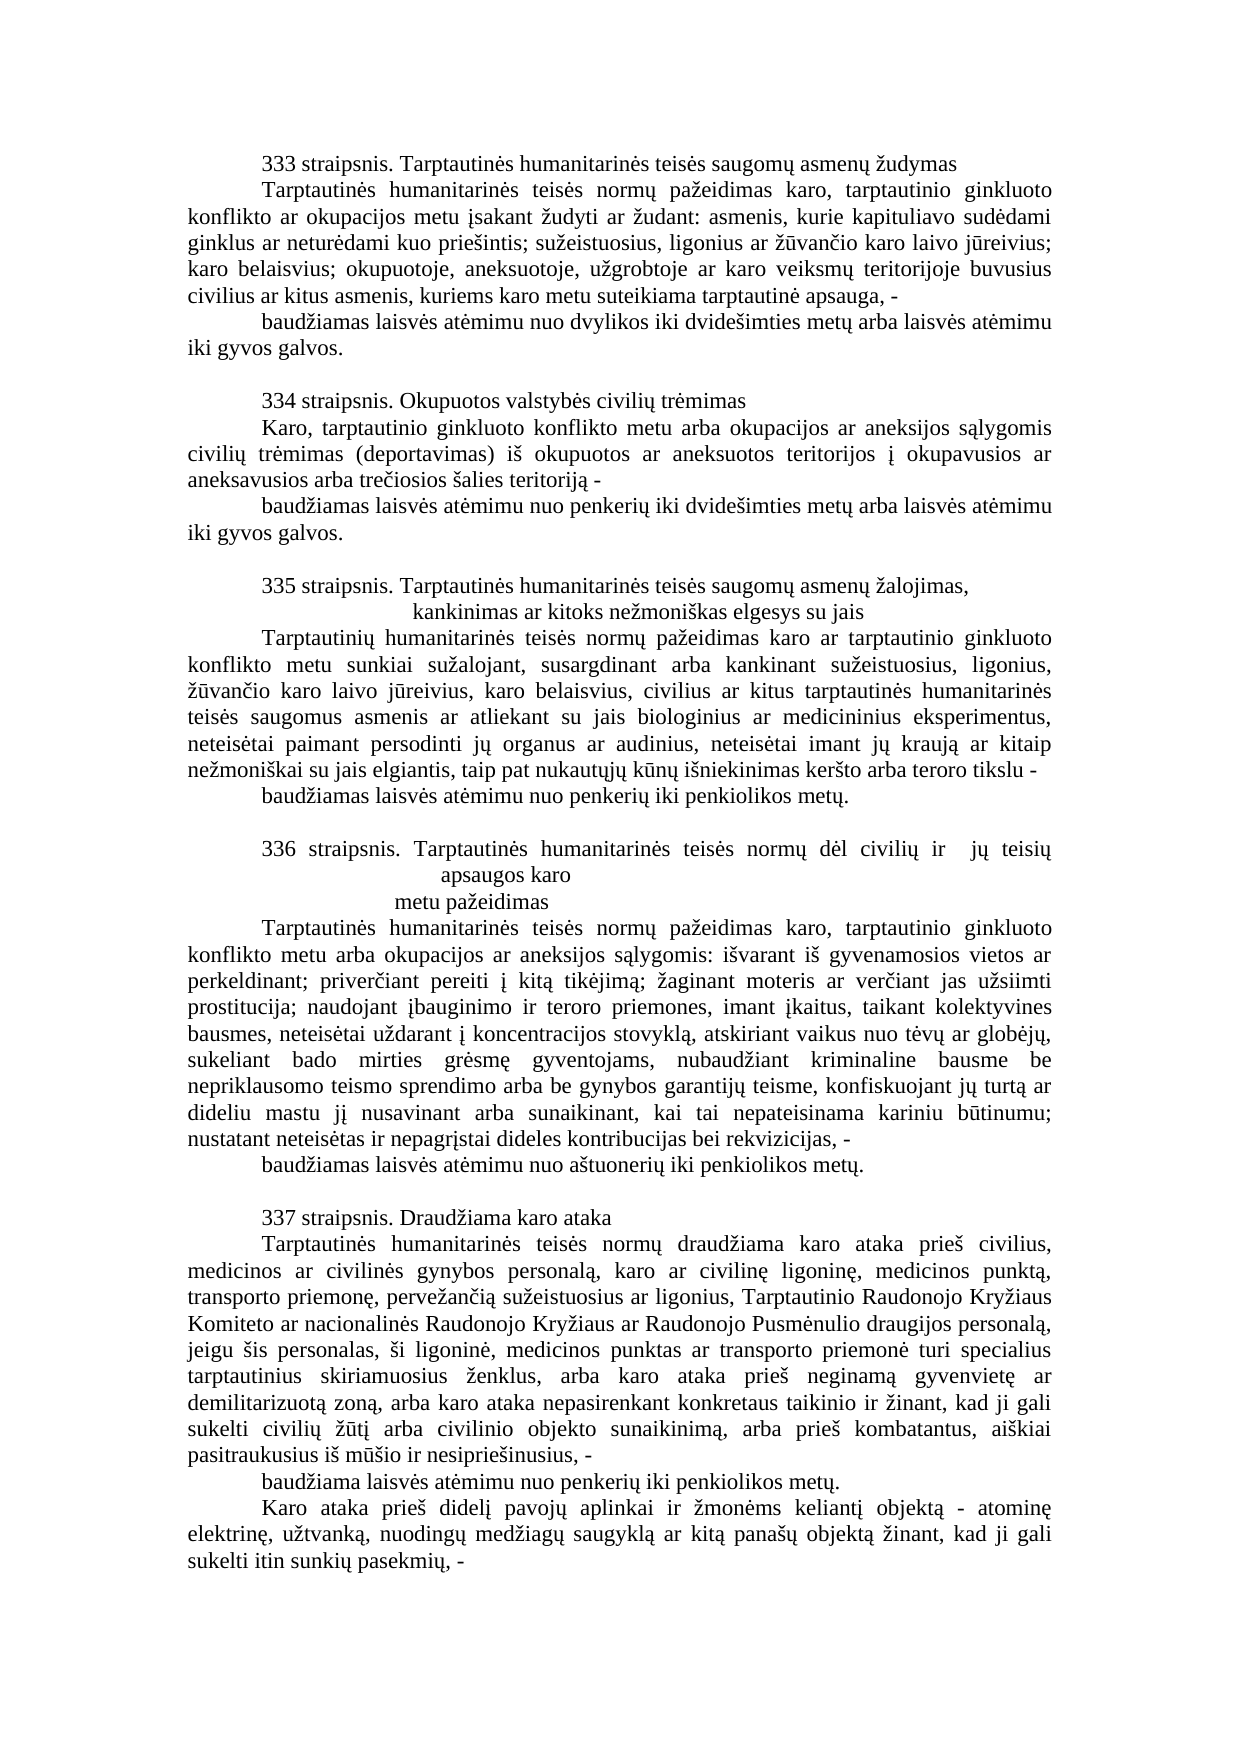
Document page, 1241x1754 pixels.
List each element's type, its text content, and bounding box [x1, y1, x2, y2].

text 335 straipsnis. Tarptautinės humanitarinės teisės saugomų asmenų žalojimas, [261, 572, 1053, 598]
text kankinimas ar kitoks nežmoniškas elgesys su jais [412, 598, 1053, 624]
text baudžiamas laisvės atėmimu nuo aštuonerių iki penkiolikos metų. [187, 1151, 1053, 1178]
text baudžiama laisvės atėmimu nuo penkerių iki penkiolikos metų. [187, 1468, 1053, 1494]
text Tarptautinės humanitarinės teisės normų pažeidimas karo, tarptautinio ginkluoto konflikto ar okupacijos metu įsakant žudyti ar žudant: asmenis, kurie kapituliavo sudėdami ginklus ar neturėdami kuo priešintis; sužeistuosius, ligonius ar žūvančio karo laivo jūreivius; karo belaisvius; okupuotoje, aneksuotoje, užgrobtoje ar karo veiksmų teritorijoje buvusius civilius ar kitus asmenis, kuriems karo metu suteikiama tarptautinė apsauga, - [187, 176, 1053, 308]
text baudžiamas laisvės atėmimu nuo penkerių iki dvidešimties metų arba laisvės atėmimu iki gyvos galvos. [187, 493, 1053, 545]
text 336 straipsnis. Tarptautinės humanitarinės teisės normų dėl civilių ir jų teisių apsaugos karo [261, 835, 1053, 888]
text baudžiamas laisvės atėmimu nuo dvylikos iki dvidešimties metų arba laisvės atėmimu iki gyvos galvos. [187, 308, 1053, 361]
text baudžiamas laisvės atėmimu nuo penkerių iki penkiolikos metų. [187, 782, 1053, 809]
text Karo, tarptautinio ginkluoto konflikto metu arba okupacijos ar aneksijos sąlygomis civilių trėmimas (deportavimas) iš okupuotos ar aneksuotos teritorijos į okupavusios ar aneksavusios arba trečiosios šalies teritoriją - [187, 413, 1053, 493]
text metu pažeidimas [394, 888, 1053, 914]
text 334 straipsnis. Okupuotos valstybės civilių trėmimas [187, 387, 1053, 413]
text Tarptautinės humanitarinės teisės normų pažeidimas karo, tarptautinio ginkluoto konflikto metu arba okupacijos ar aneksijos sąlygomis: išvarant iš gyvenamosios vietos ar perkeldinant; priverčiant pereiti į kitą tikėjimą; žaginant moteris ar verčiant jas užsiimti prostitucija; naudojant įbauginimo ir teroro priemones, imant įkaitus, taikant kolektyvines bausmes, neteisėtai uždarant į koncentracijos stovyklą, atskiriant vaikus nuo tėvų ar globėjų, sukeliant bado mirties grėsmę gyventojams, nubaudžiant kriminaline bausme be nepriklausomo teismo sprendimo arba be gynybos garantijų teisme, konfiskuojant jų turtą ar dideliu mastu jį nusavinant arba sunaikinant, kai tai nepateisinama kariniu būtinumu; nustatant neteisėtas ir nepagrįstai dideles kontribucijas bei rekvizicijas, - [187, 914, 1053, 1151]
text Tarptautinių humanitarinės teisės normų pažeidimas karo ar tarptautinio ginkluoto konflikto metu sunkiai sužalojant, susargdinant arba kankinant sužeistuosius, ligonius, žūvančio karo laivo jūreivius, karo belaisvius, civilius ar kitus tarptautinės humanitarinės teisės saugomus asmenis ar atliekant su jais biologinius ar medicininius eksperimentus, neteisėtai paimant persodinti jų organus ar audinius, neteisėtai imant jų kraują ar kitaip nežmoniškai su jais elgiantis, taip pat nukautųjų kūnų išniekinimas keršto arba teroro tikslu - [187, 624, 1053, 782]
text Tarptautinės humanitarinės teisės normų draudžiama karo ataka prieš civilius, medicinos ar civilinės gynybos personalą, karo ar civilinę ligoninę, medicinos punktą, transporto priemonę, pervežančią sužeistuosius ar ligonius, Tarptautinio Raudonojo Kryžiaus Komiteto ar nacionalinės Raudonojo Kryžiaus ar Raudonojo Pusmėnulio draugijos personalą, jeigu šis personalas, ši ligoninė, medicinos punktas ar transporto priemonė turi specialius tarptautinius skiriamuosius ženklus, arba karo ataka prieš neginamą gyvenvietę ar demilitarizuotą zoną, arba karo ataka nepasirenkant konkretaus taikinio ir žinant, kad ji gali sukelti civilių žūtį arba civilinio objekto sunaikinimą, arba prieš kombatantus, aiškiai pasitraukusius iš mūšio ir nesipriešinusius, - [187, 1231, 1053, 1468]
text 333 straipsnis. Tarptautinės humanitarinės teisės saugomų asmenų žudymas [187, 150, 1053, 176]
text 337 straipsnis. Draudžiama karo ataka [187, 1204, 1053, 1231]
text Karo ataka prieš didelį pavojų aplinkai ir žmonėms keliantį objektą - atominę elektrinę, užtvanką, nuodingų medžiagų saugyklą ar kitą panašų objektą žinant, kad ji gali sukelti itin sunkių pasekmių, - [187, 1494, 1053, 1573]
